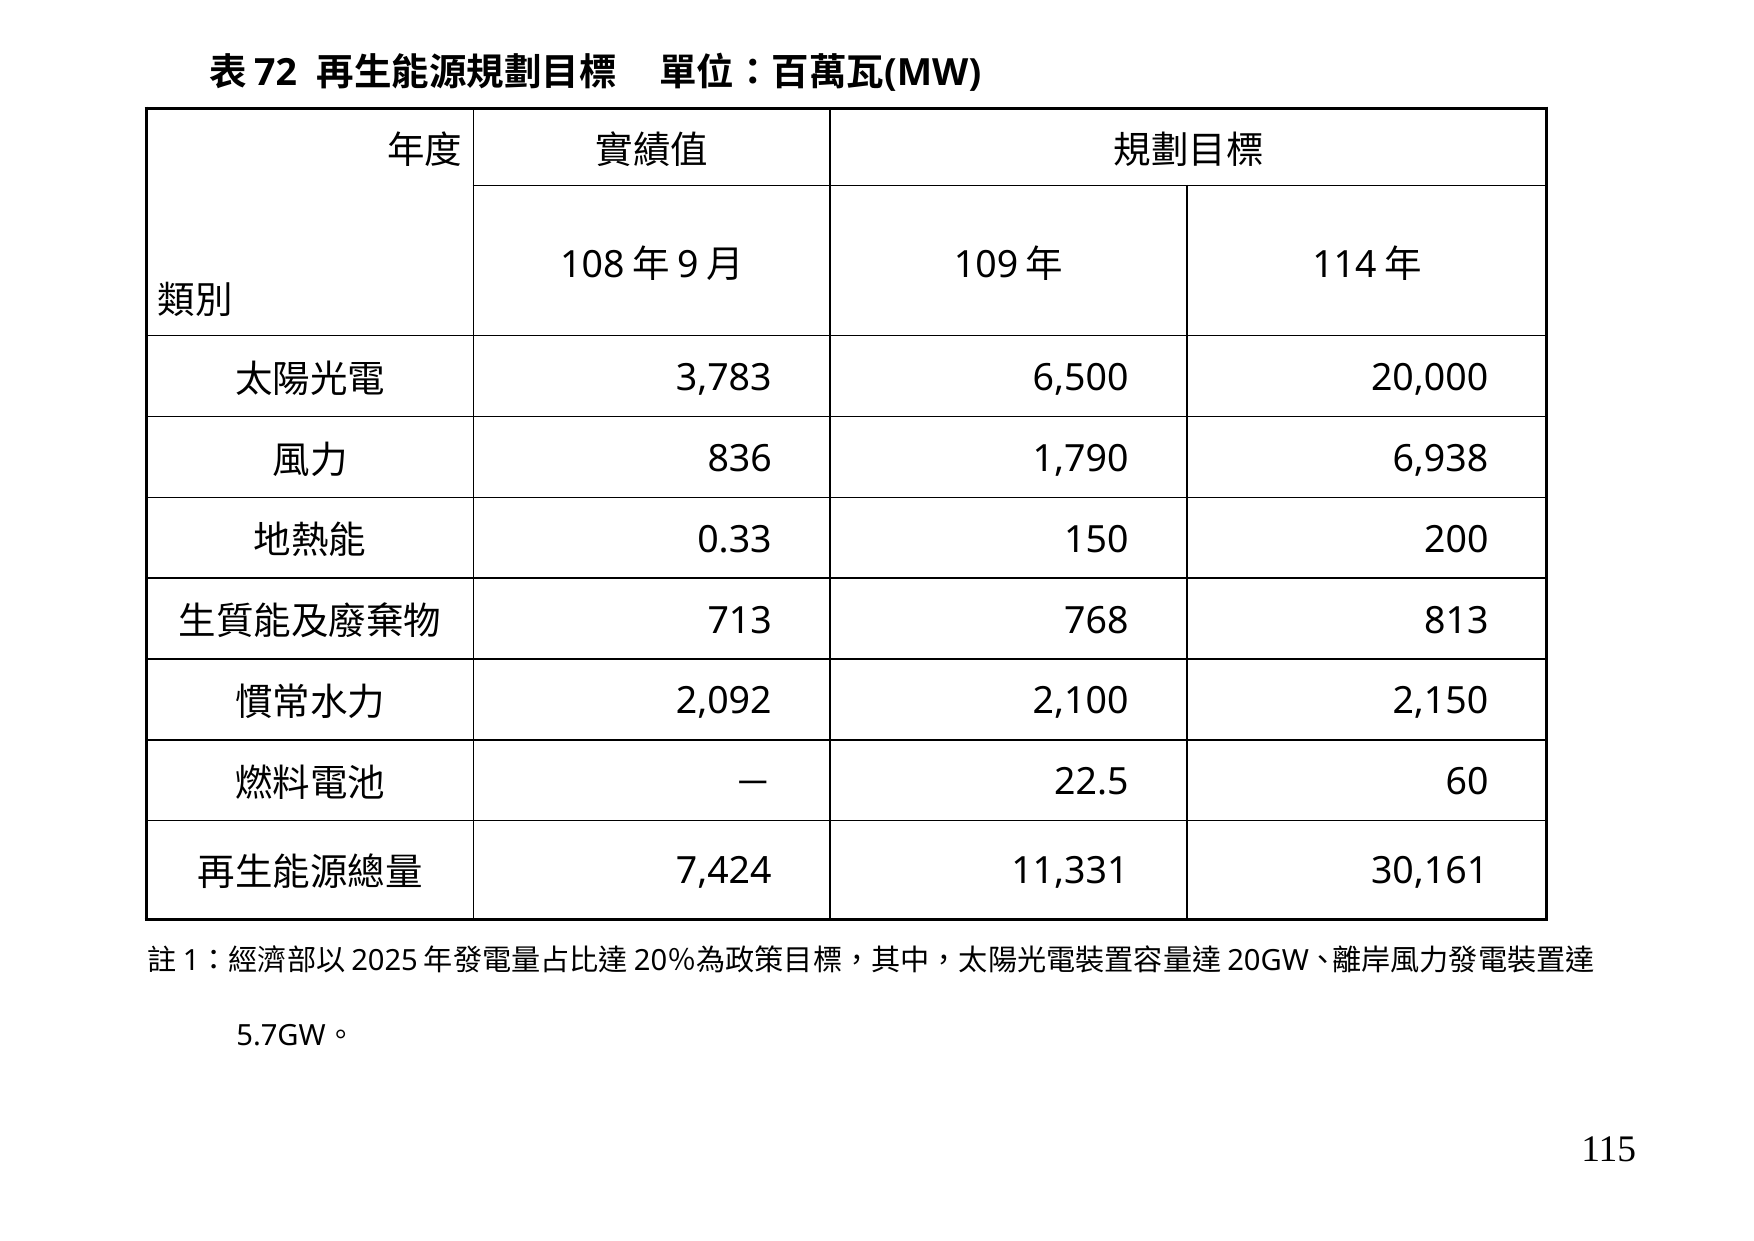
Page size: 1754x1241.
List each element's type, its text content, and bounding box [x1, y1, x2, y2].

table_cell 6,500 [831, 336, 1186, 416]
table_cell 生質能及廢棄物 [148, 579, 473, 658]
table_cell 109年 [831, 186, 1186, 335]
table_cell 地熱能 [148, 498, 473, 577]
table_cell 150 [831, 498, 1186, 577]
table_cell 11,331 [831, 821, 1186, 917]
table_cell 108年9月 [474, 186, 829, 335]
table_cell 風力 [148, 417, 473, 496]
table_cell 713 [474, 579, 829, 658]
text 註1：經濟部以2025年發電量占比達20％為政策目標，其中，太陽光電裝置容量達20GW、離岸風力發電裝置達5.7GW。 [148, 921, 1594, 1071]
table_cell 2,100 [831, 660, 1186, 739]
table_cell 20,000 [1188, 336, 1545, 416]
table_cell 慣常水力 [148, 660, 473, 739]
table_cell 30,161 [1188, 821, 1545, 917]
table_cell 0.33 [474, 498, 829, 577]
table_cell 1,790 [831, 417, 1186, 496]
table_cell 6,938 [1188, 417, 1545, 496]
table_cell 3,783 [474, 336, 829, 416]
table_cell 太陽光電 [148, 336, 473, 416]
table_cell 7,424 [474, 821, 829, 917]
table_header 年度 類別 [148, 110, 473, 335]
table_cell 2,092 [474, 660, 829, 739]
table_cell 200 [1188, 498, 1545, 577]
table_header 規劃目標 [831, 110, 1545, 185]
table_cell 再生能源總量 [148, 821, 473, 917]
table_cell － [474, 741, 829, 820]
table_cell 836 [474, 417, 829, 496]
table_cell 60 [1188, 741, 1545, 820]
table_header 實績值 [474, 110, 829, 185]
table_cell 768 [831, 579, 1186, 658]
table_cell 22.5 [831, 741, 1186, 820]
table_cell 114年 [1188, 186, 1545, 335]
subtitle 表72 再生能源規劃目標 單位：百萬瓦(MW) [59, 32, 1636, 107]
table_cell 燃料電池 [148, 741, 473, 820]
table_cell 813 [1188, 579, 1545, 658]
table_cell 2,150 [1188, 660, 1545, 739]
